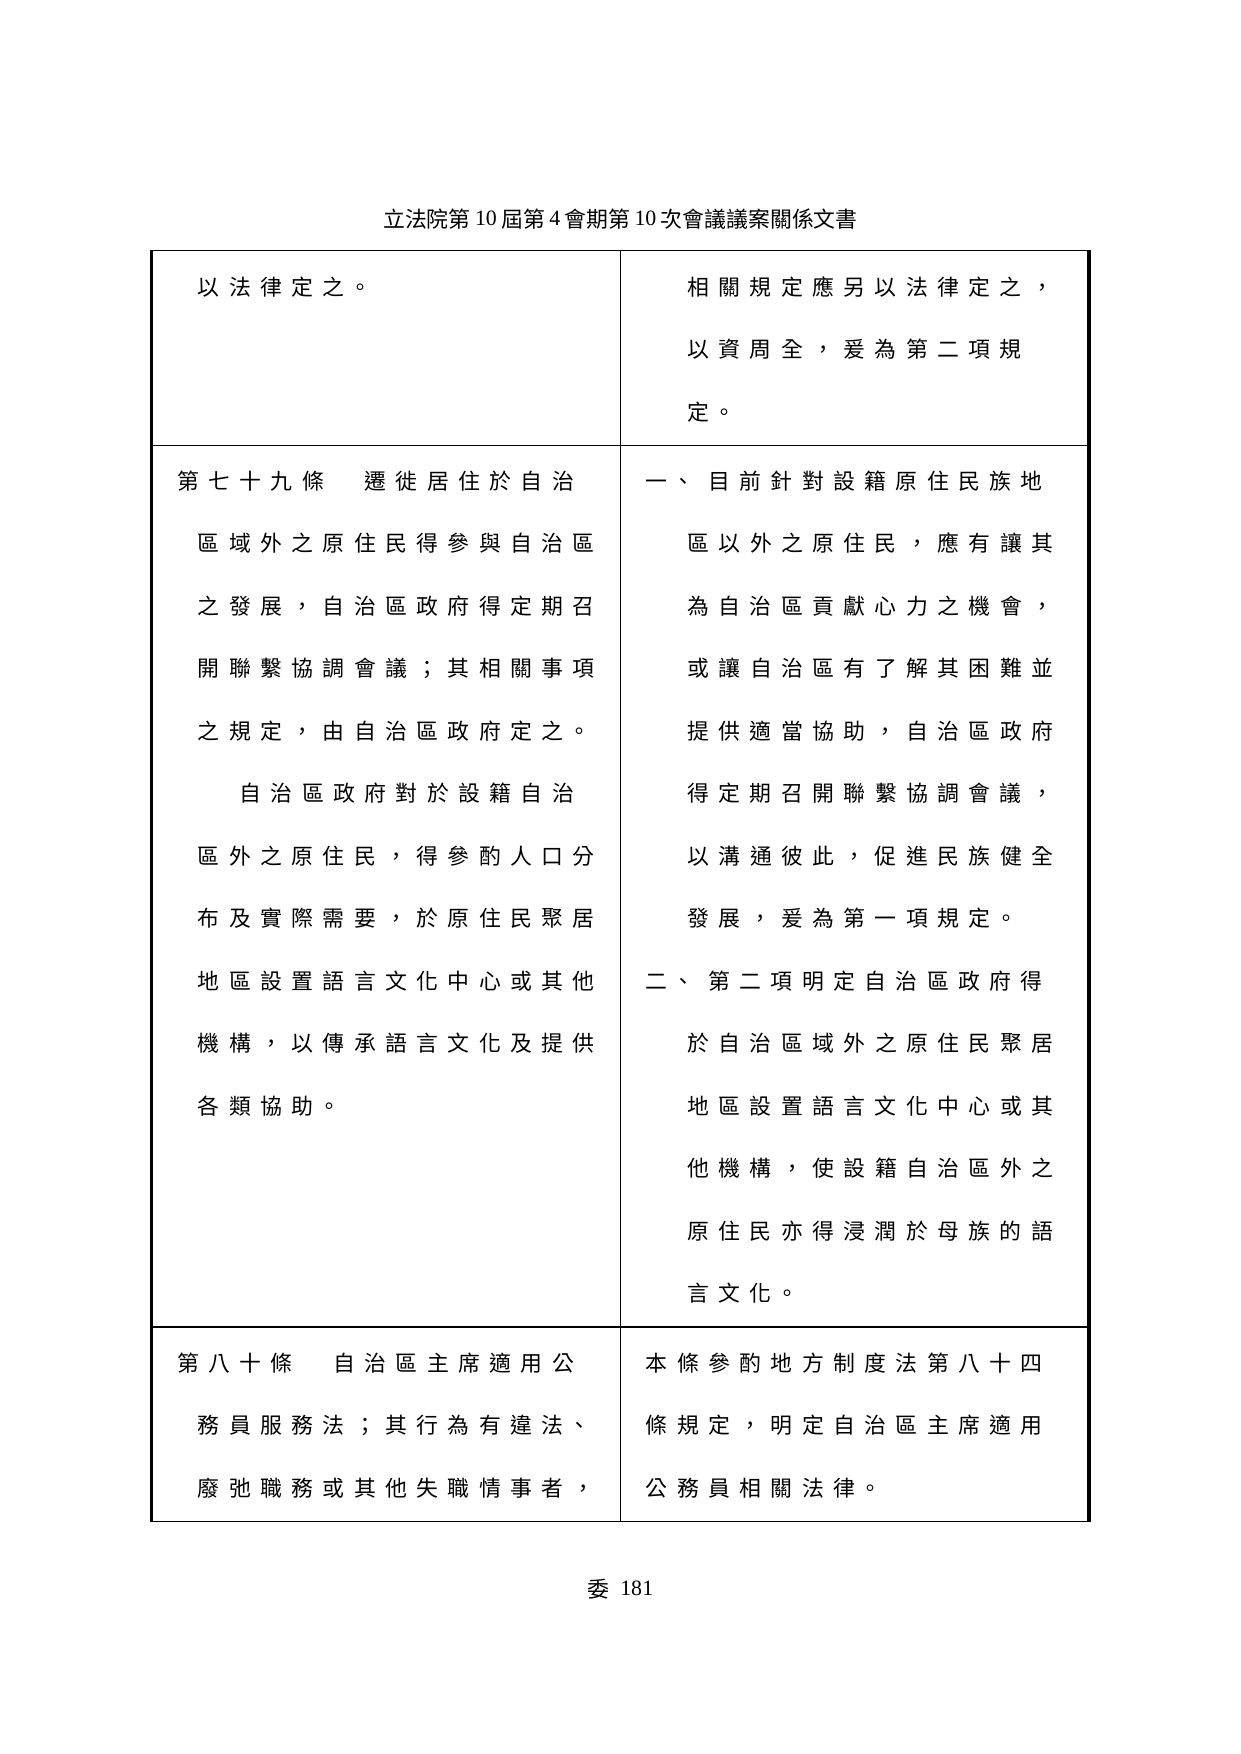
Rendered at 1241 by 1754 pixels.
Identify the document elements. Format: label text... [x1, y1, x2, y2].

table_cell 本條參酌地方制度法第八十四條規定，明定自治區主席適用公務員相關法律。 [621, 1328, 1087, 1521]
table_cell 第七十九條 遷徙居住於自治區域外之原住民得參與自治區之發展，自治區政府得定期召開聯繫協調會議；其相關事項之規定，由自治區政府定之。 自治區政府對於設籍自治區外之原住民，得參酌人口分布及實際需要，於原住民聚居地區設置語言文化中心或其他機構，以傳承語言文化及提供各類協助。 [153, 446, 620, 1326]
table_cell 以法律定之。 [153, 251, 620, 444]
table_cell 一、目前針對設籍原住民族地區以外之原住民，應有讓其為自治區貢獻心力之機會，或讓自治區有了解其困難並提供適當協助，自治區政府得定期召開聯繫協調會議，以溝通彼此，促進民族健全發展，爰為第一項規定。 二、第二項明定自治區政府得於自治區域外之原住民聚居地區設置語言文化中心或其他機構，使設籍自治區外之原住民亦得浸潤於母族的語言文化。 [621, 446, 1087, 1326]
table_cell 第八十條 自治區主席適用公務員服務法；其行為有違法、廢弛職務或其他失職情事者， [153, 1328, 620, 1521]
table_cell 相關規定應另以法律定之，以資周全，爰為第二項規定。 [621, 251, 1087, 444]
